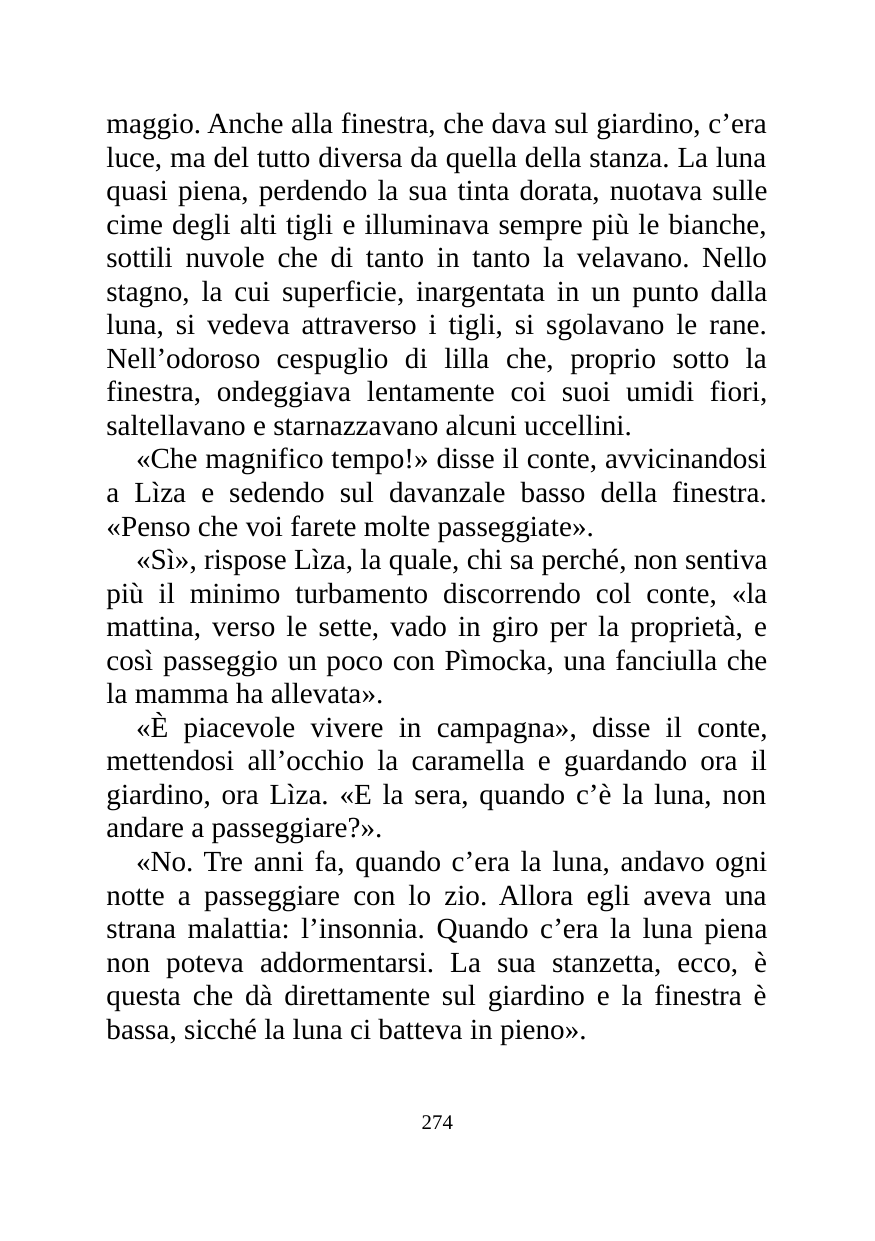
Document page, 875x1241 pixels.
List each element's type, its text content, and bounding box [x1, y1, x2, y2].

text «Che magnifico tempo!» disse il conte, avvicinandosi a Lìza e sedendo sul davanzale basso della finestra. «Penso che voi farete molte passeggiate». [106, 442, 768, 542]
text «No. Tre anni fa, quando c’era la luna, andavo ogni notte a passeggiare con lo zio. Allora egli aveva una strana malattia: l’insonnia. Quando c’era la luna piena non poteva addormentarsi. La sua stanzetta, ecco, è questa che dà direttamente sul giardino e la finestra è bassa, sicché la luna ci batteva in pieno». [106, 844, 768, 1045]
text maggio. Anche alla finestra, che dava sul giardino, c’era luce, ma del tutto diversa da quella della stanza. La luna quasi piena, perdendo la sua tinta dorata, nuotava sulle cime degli alti tigli e illuminava sempre più le bianche, sottili nuvole che di tanto in tanto la velavano. Nello stagno, la cui superficie, inargentata in un punto dalla luna, si vedeva attraverso i tigli, si sgolavano le rane. Nell’odoroso cespuglio di lilla che, proprio sotto la finestra, ondeggiava lentamente coi suoi umidi fiori, saltellavano e starnazzavano alcuni uccellini. [106, 106, 768, 442]
text «È piacevole vivere in campagna», disse il conte, mettendosi all’occhio la caramella e guardando ora il giardino, ora Lìza. «E la sera, quando c’è la luna, non andare a passeggiare?». [106, 710, 768, 844]
text «Sì», rispose Lìza, la quale, chi sa perché, non sentiva più il minimo turbamento discorrendo col conte, «la mattina, verso le sette, vado in giro per la proprietà, e così passeggio un poco con Pìmocka, una fanciulla che la mamma ha allevata». [106, 542, 768, 710]
